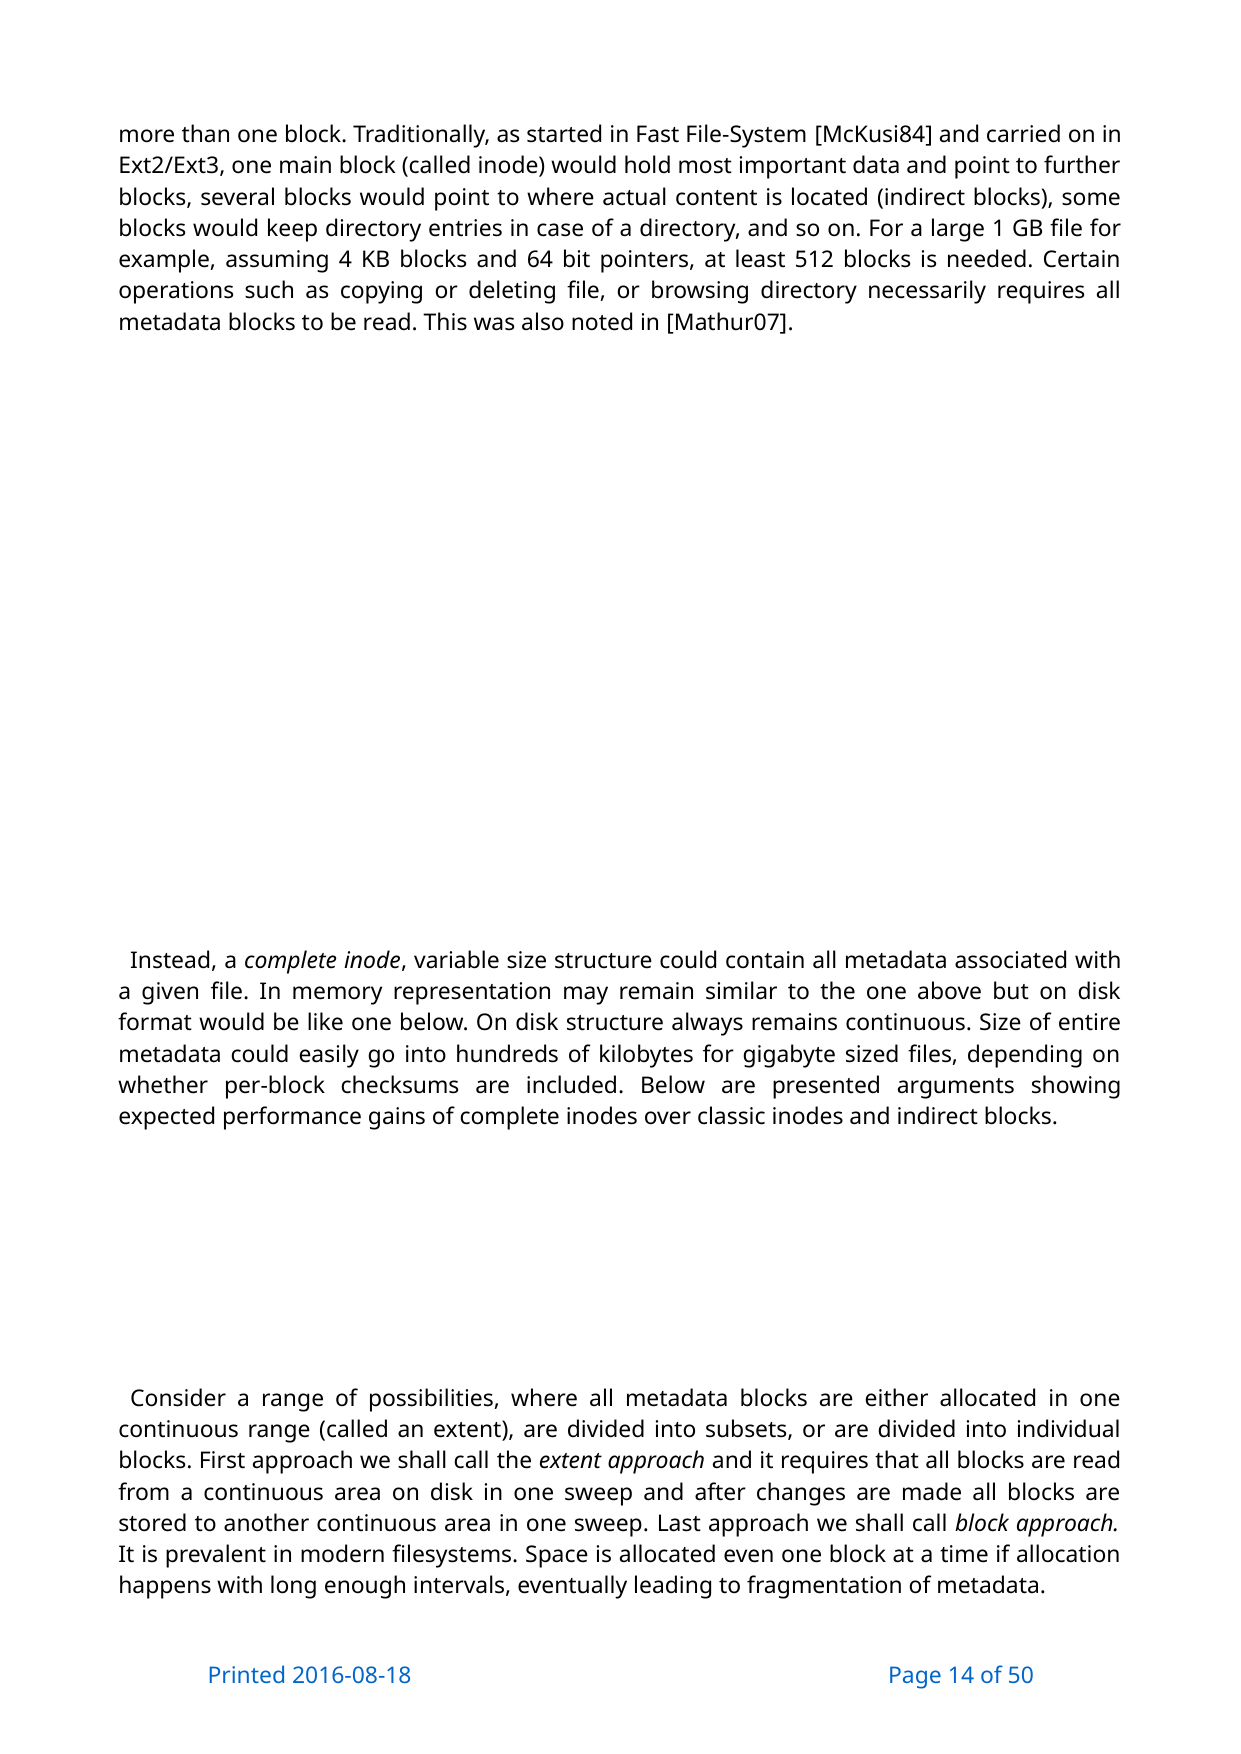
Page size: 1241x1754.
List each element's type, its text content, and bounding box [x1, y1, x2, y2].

text Consider a range of possibilities, where all metadata blocks are either allocated in one continuous range (called an extent), are divided into subsets, or are divided into individual blocks. First approach we shall call the extent approach and it requires that all blocks are read from a continuous area on disk in one sweep and after changes are made all blocks are stored to another continuous area in one sweep. Last approach we shall call block approach. It is prevalent in modern filesystems. Space is allocated even one block at a time if allocation happens with long enough intervals, eventually leading to fragmentation of metadata. [118, 1382, 1122, 1601]
text Instead, a complete inode, variable size structure could contain all metadata associated with a given file. In memory representation may remain similar to the one above but on disk format would be like one below. On disk structure always remains continuous. Size of entire metadata could easily go into hundreds of kilobytes for gigabyte sized files, depending on whether per-block checksums are included. Below are presented arguments showing expected performance gains of complete inodes over classic inodes and indirect blocks. [118, 944, 1122, 1131]
text more than one block. Traditionally, as started in Fast File-System [McKusi84] and carried on in Ext2/Ext3, one main block (called inode) would hold most important data and point to further blocks, several blocks would point to where actual content is located (indirect blocks), some blocks would keep directory entries in case of a directory, and so on. For a large 1 GB file for example, assuming 4 KB blocks and 64 bit pointers, at least 512 blocks is needed. Certain operations such as copying or deleting file, or browsing directory necessarily requires all metadata blocks to be read. This was also noted in [Mathur07]. [118, 118, 1122, 337]
